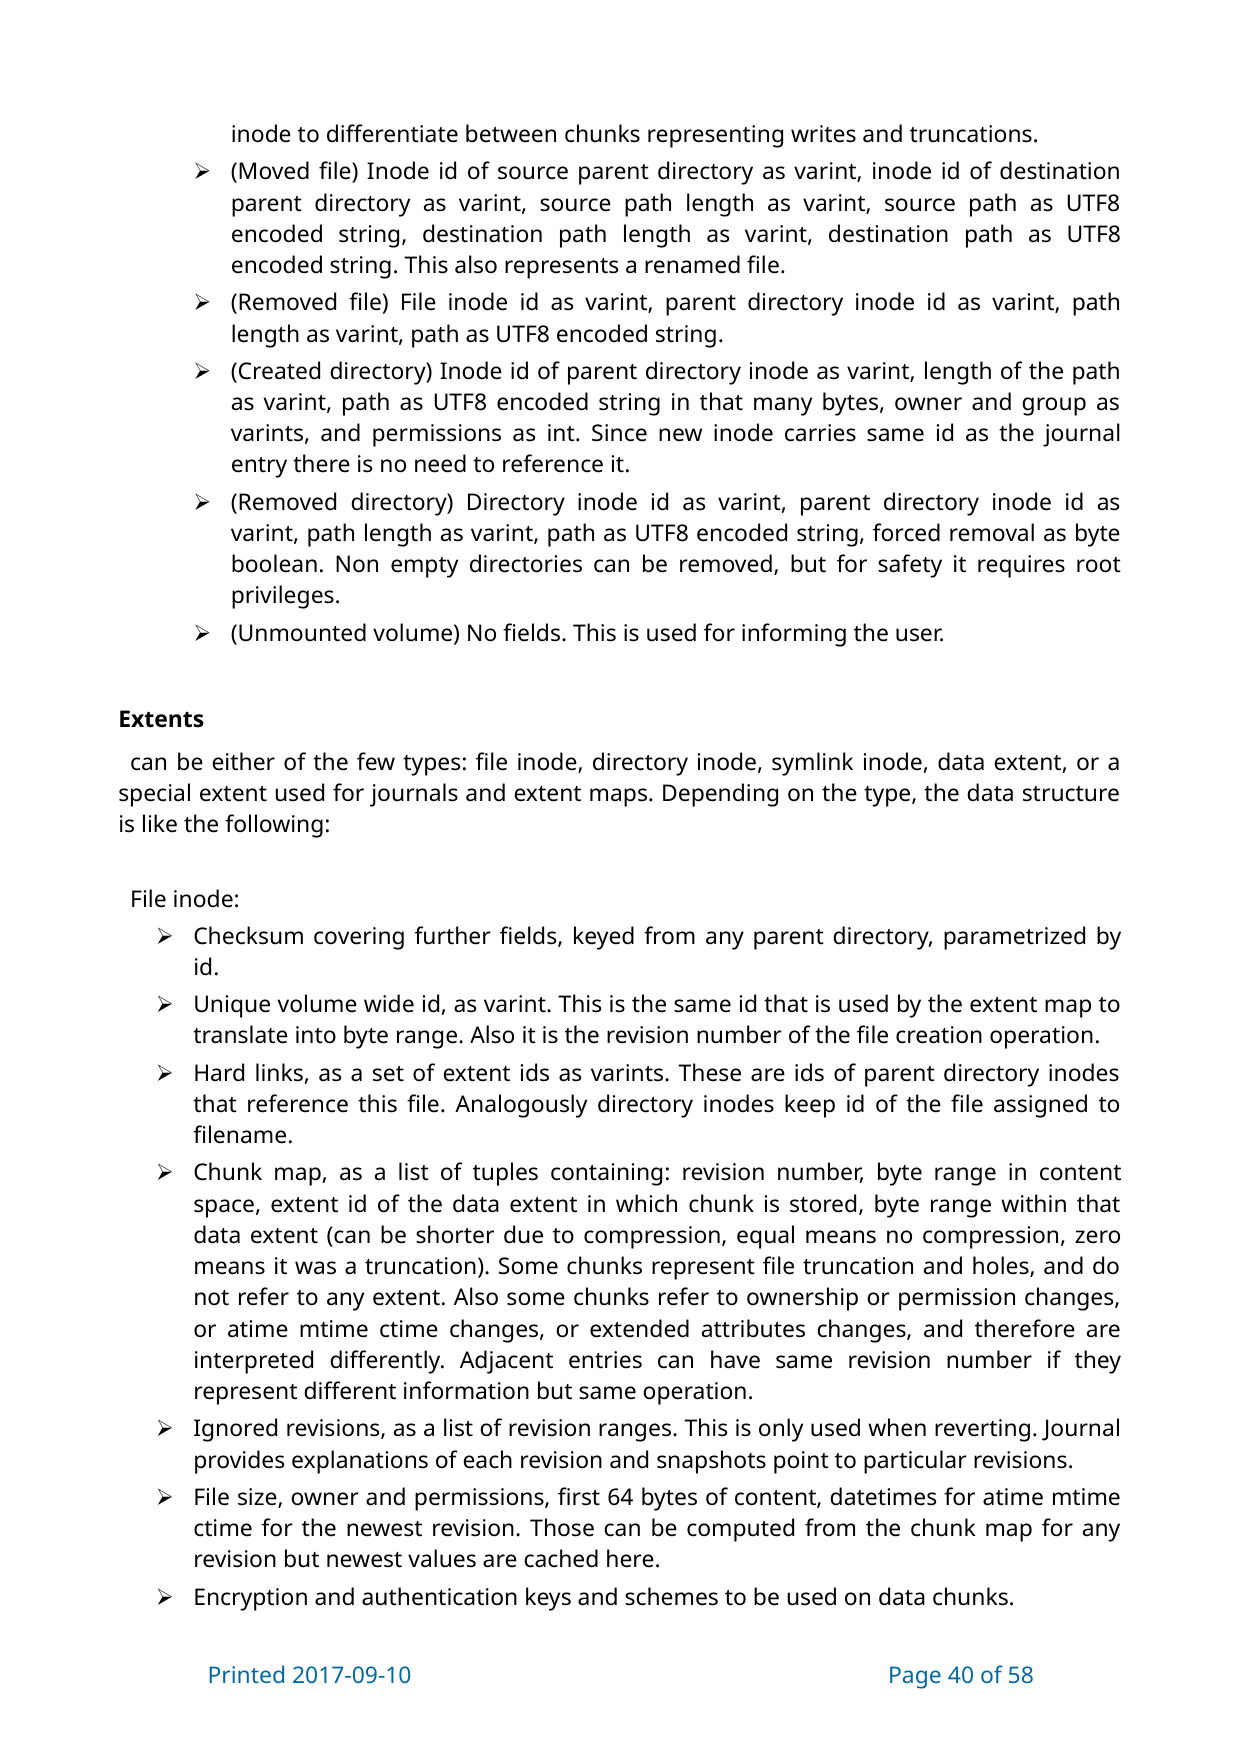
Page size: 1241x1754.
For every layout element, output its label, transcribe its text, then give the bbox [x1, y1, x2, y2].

list File size, owner and permissions, first 64 bytes of content, datetimes for atime mtime ctime for the newest revision. Those can be computed from the chunk map for any revision but newest values are cached here. [156, 1481, 1122, 1574]
list inode to differentiate between chunks representing writes and truncations. [193, 118, 1122, 149]
list (Moved file) Inode id of source parent directory as varint, inode id of destination parent directory as varint, source path length as varint, source path as UTF8 encoded string, destination path length as varint, destination path as UTF8 encoded string. This also represents a renamed file. [193, 155, 1122, 280]
list (Removed file) File inode id as varint, parent directory inode id as varint, path length as varint, path as UTF8 encoded string. [193, 286, 1122, 349]
list Hard links, as a set of extent ids as varints. These are ids of parent directory inodes that reference this file. Analogously directory inodes keep id of the file assigned to filename. [156, 1057, 1122, 1150]
list Unique volume wide id, as varint. This is the same id that is used by the extent map to translate into byte range. Also it is the revision number of the file creation operation. [156, 988, 1122, 1051]
list (Unmounted volume) No fields. This is used for informing the user. [193, 617, 1122, 648]
list Encryption and authentication keys and schemes to be used on data chunks. [156, 1580, 1122, 1612]
list (Created directory) Inode id of parent directory inode as varint, length of the path as varint, path as UTF8 encoded string in that many bytes, owner and group as varints, and permissions as int. Since new inode carries same id as the journal entry there is no need to reference it. [193, 355, 1122, 480]
list (Removed directory) Directory inode id as varint, parent directory inode id as varint, path length as varint, path as UTF8 encoded string, forced removal as byte boolean. Non empty directories can be removed, but for safety it requires root privileges. [193, 486, 1122, 611]
list Checksum covering further fields, keyed from any parent directory, parametrized by id. [156, 920, 1122, 982]
list Chunk map, as a list of tuples containing: revision number, byte range in content space, extent id of the data extent in which chunk is stored, byte range within that data extent (can be shorter due to compression, equal means no compression, zero means it was a truncation). Some chunks represent file truncation and holes, and do not refer to any extent. Also some chunks refer to ownership or permission changes, or atime mtime ctime changes, or extended attributes changes, and therefore are interpreted differently. Adjacent entries can have same revision number if they represent different information but same operation. [156, 1156, 1122, 1406]
list Ignored revisions, as a list of revision ranges. This is only used when reverting. Journal provides explanations of each revision and snapshots point to particular revisions. [156, 1412, 1122, 1475]
text can be either of the few types: file inode, directory inode, symlink inode, data extent, or a special extent used for journals and extent maps. Depending on the type, the data structure is like the following: [118, 746, 1122, 839]
text File inode: [118, 883, 1122, 914]
subtitle Extents [118, 703, 1122, 734]
